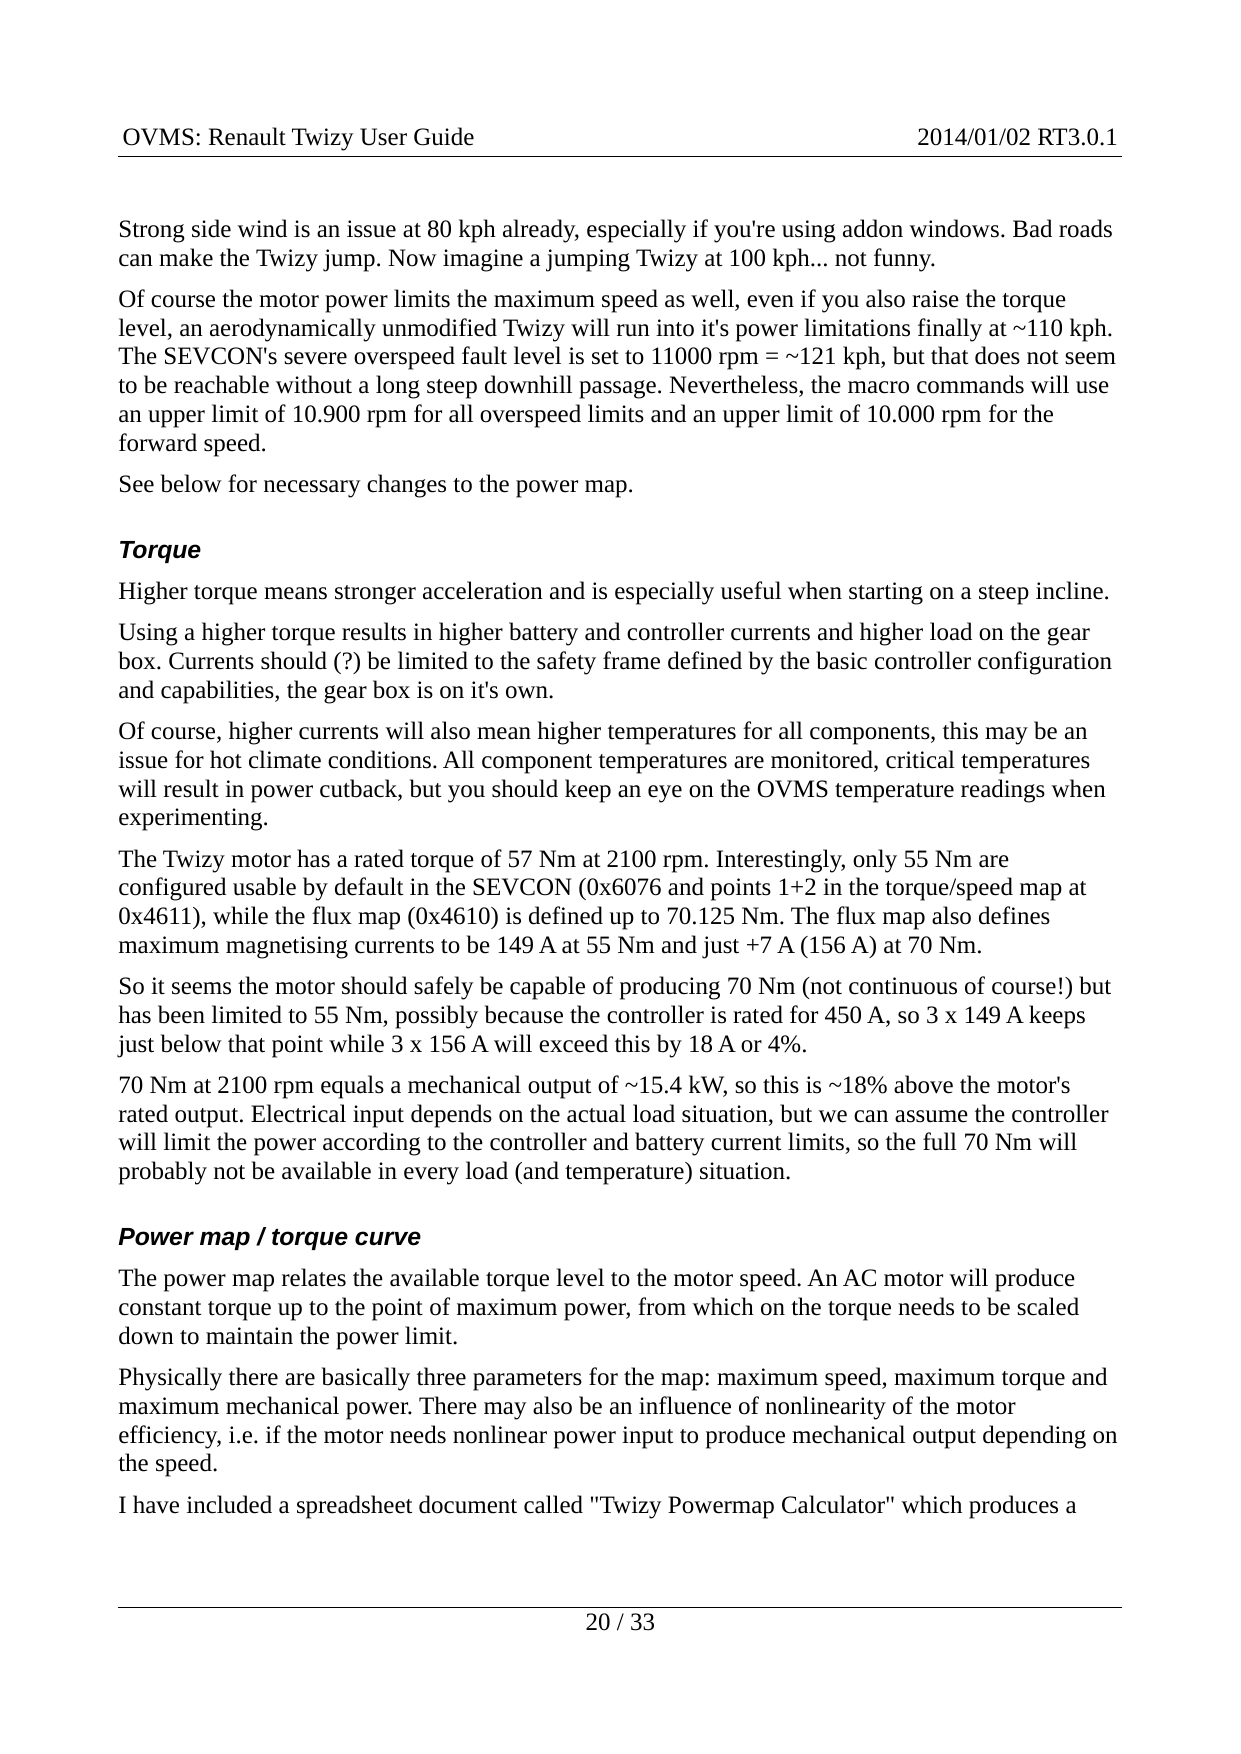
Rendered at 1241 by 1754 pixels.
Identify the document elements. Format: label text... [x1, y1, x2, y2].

subtitle Power map / torque curve [118, 1222, 1122, 1251]
text The Twizy motor has a rated torque of 57 Nm at 2100 rpm. Interestingly, only 55 Nm are configured usable by default in the SEVCON (0x6076 and points 1+2 in the torque/speed map at 0x4611), while the flux map (0x4610) is defined up to 70.125 Nm. The flux map also defines maximum magnetising currents to be 149 A at 55 Nm and just +7 A (156 A) at 70 Nm. [118, 844, 1122, 959]
text Of course the motor power limits the maximum speed as well, even if you also raise the torque level, an aerodynamically unmodified Twizy will run into it's power limitations finally at ~110 kph. The SEVCON's severe overspeed fault level is set to 11000 rpm = ~121 kph, but that does not seem to be reachable without a long steep downhill passage. Nevertheless, the macro commands will use an upper limit of 10.900 rpm for all overspeed limits and an upper limit of 10.000 rpm for the forward speed. [118, 284, 1122, 456]
text Of course, higher currents will also mean higher temperatures for all components, this may be an issue for hot climate conditions. All component temperatures are monitored, critical temperatures will result in power cutback, but you should keep an eye on the OVMS temperature readings when experimenting. [118, 716, 1122, 831]
text So it seems the motor should safely be capable of producing 70 Nm (not continuous of course!) but has been limited to 55 Nm, possibly because the controller is rated for 450 A, so 3 x 149 A keeps just below that point while 3 x 156 A will exceed this by 18 A or 4%. [118, 971, 1122, 1057]
text The power map relates the available torque level to the motor speed. An AC motor will produce constant torque up to the point of maximum power, from which on the torque needs to be scaled down to maintain the power limit. [118, 1263, 1122, 1350]
text Using a higher torque results in higher battery and controller currents and higher load on the gear box. Currents should (?) be limited to the safety frame defined by the basic controller configuration and capabilities, the gear box is on it's own. [118, 617, 1122, 704]
text 70 Nm at 2100 rpm equals a mechanical output of ~15.4 kW, so this is ~18% above the motor's rated output. Electrical input depends on the actual load situation, but we can assume the controller will limit the power according to the controller and battery current limits, so the full 70 Nm will probably not be available in every load (and temperature) situation. [118, 1070, 1122, 1185]
text Higher torque means stronger acceleration and is especially useful when starting on a steep incline. [118, 576, 1122, 605]
text I have included a spreadsheet document called "Twizy Powermap Calculator" which produces a [118, 1490, 1122, 1518]
subtitle Torque [118, 535, 1122, 564]
text Strong side wind is an issue at 80 kph already, especially if you're using addon windows. Bad roads can make the Twizy jump. Now imagine a jumping Twizy at 100 kph... not funny. [118, 214, 1122, 271]
text Physically there are basically three parameters for the map: maximum speed, maximum torque and maximum mechanical power. There may also be an influence of nonlinearity of the motor efficiency, i.e. if the motor needs nonlinear power input to produce mechanical output depending on the speed. [118, 1362, 1122, 1477]
text See below for necessary changes to the power map. [118, 469, 1122, 498]
